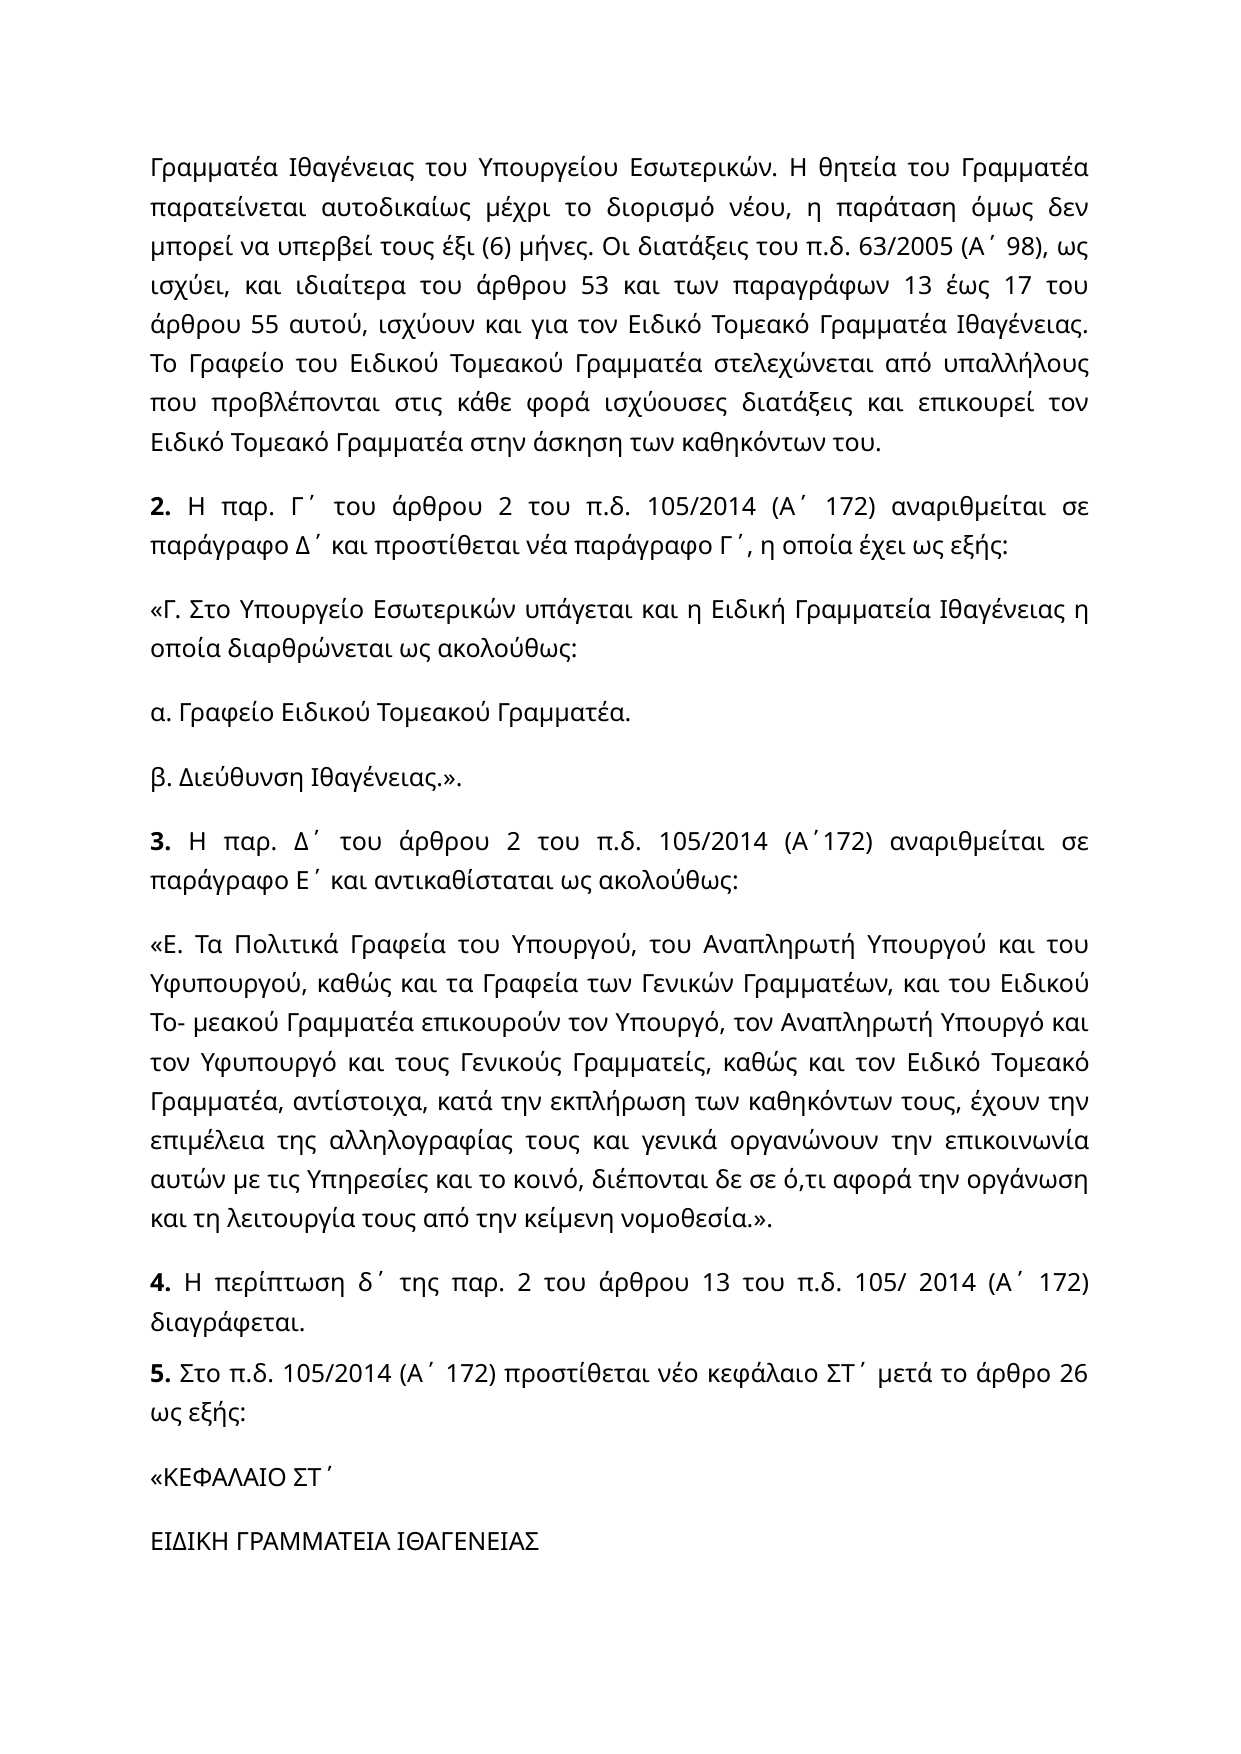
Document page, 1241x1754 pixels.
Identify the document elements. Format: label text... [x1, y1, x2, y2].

text «Γ. Στο Υπουργείο Εσωτερικών υπάγεται και η Ειδική Γραμματεία Ιθαγένειας η οποία διαρθρώνεται ως ακολούθως: [150, 592, 1090, 665]
text 2. Η παρ. Γ΄ του άρθρου 2 του π.δ. 105/2014 (Α΄ 172) αναριθμείται σε παράγραφο Δ΄ και προστίθεται νέα παράγραφο Γ΄, η οποία έχει ως εξής: [150, 488, 1090, 562]
text α. Γραφείο Ειδικού Τομεακού Γραμματέα. [150, 695, 1090, 729]
text Γραμματέα Ιθαγένειας του Υπουργείου Εσωτερικών. Η θητεία του Γραμματέα παρατείνεται αυτοδικαίως μέχρι το διορισμό νέου, η παράταση όμως δεν μπορεί να υπερβεί τους έξι (6) μήνες. Οι διατάξεις του π.δ. 63/2005 (Α΄ 98), ως ισχύει, και ιδιαίτερα του άρθρου 53 και των παραγράφων 13 έως 17 του άρθρου 55 αυτού, ισχύουν και για τον Ειδικό Τομεακό Γραμματέα Ιθαγένειας. Το Γραφείο του Ειδικού Τομεακού Γραμματέα στελεχώνεται από υπαλλήλους που προβλέπονται στις κάθε φορά ισχύουσες διατάξεις και επικουρεί τον Ειδικό Τομεακό Γραμματέα στην άσκηση των καθηκόντων του. [150, 150, 1090, 458]
text 4. Η περίπτωση δ΄ της παρ. 2 του άρθρου 13 του π.δ. 105/ 2014 (Α΄ 172) διαγράφεται. [150, 1265, 1090, 1338]
text 3. Η παρ. Δ΄ του άρθρου 2 του π.δ. 105/2014 (Α΄172) αναριθμείται σε παράγραφο Ε΄ και αντικαθίσταται ως ακολούθως: [150, 823, 1090, 897]
text ΕΙΔΙΚΗ ΓΡΑΜΜΑΤΕΙΑ ΙΘΑΓΕΝΕΙΑΣ [150, 1523, 1090, 1557]
text β. Διεύθυνση Ιθαγένειας.». [150, 759, 1090, 793]
text «ΚΕΦΑΛΑΙΟ ΣΤ΄ [150, 1459, 1090, 1493]
text 5. Στο π.δ. 105/2014 (Α΄ 172) προστίθεται νέο κεφάλαιο ΣΤ΄ μετά το άρθρο 26 ως εξής: [150, 1356, 1090, 1429]
text «Ε. Τα Πολιτικά Γραφεία του Υπουργού, του Αναπληρωτή Υπουργού και του Υφυπουργού, καθώς και τα Γραφεία των Γενικών Γραμματέων, και του Ειδικού Το- μεακού Γραμματέα επικουρούν τον Υπουργό, τον Αναπληρωτή Υπουργό και τον Υφυπουργό και τους Γενικούς Γραμματείς, καθώς και τον Ειδικό Τομεακό Γραμματέα, αντίστοιχα, κατά την εκπλήρωση των καθηκόντων τους, έχουν την επιμέλεια της αλληλογραφίας τους και γενικά οργανώνουν την επικοινωνία αυτών με τις Υπηρεσίες και το κοινό, διέπονται δε σε ό,τι αφορά την οργάνωση και τη λειτουργία τους από την κείμενη νομοθεσία.». [150, 927, 1090, 1235]
